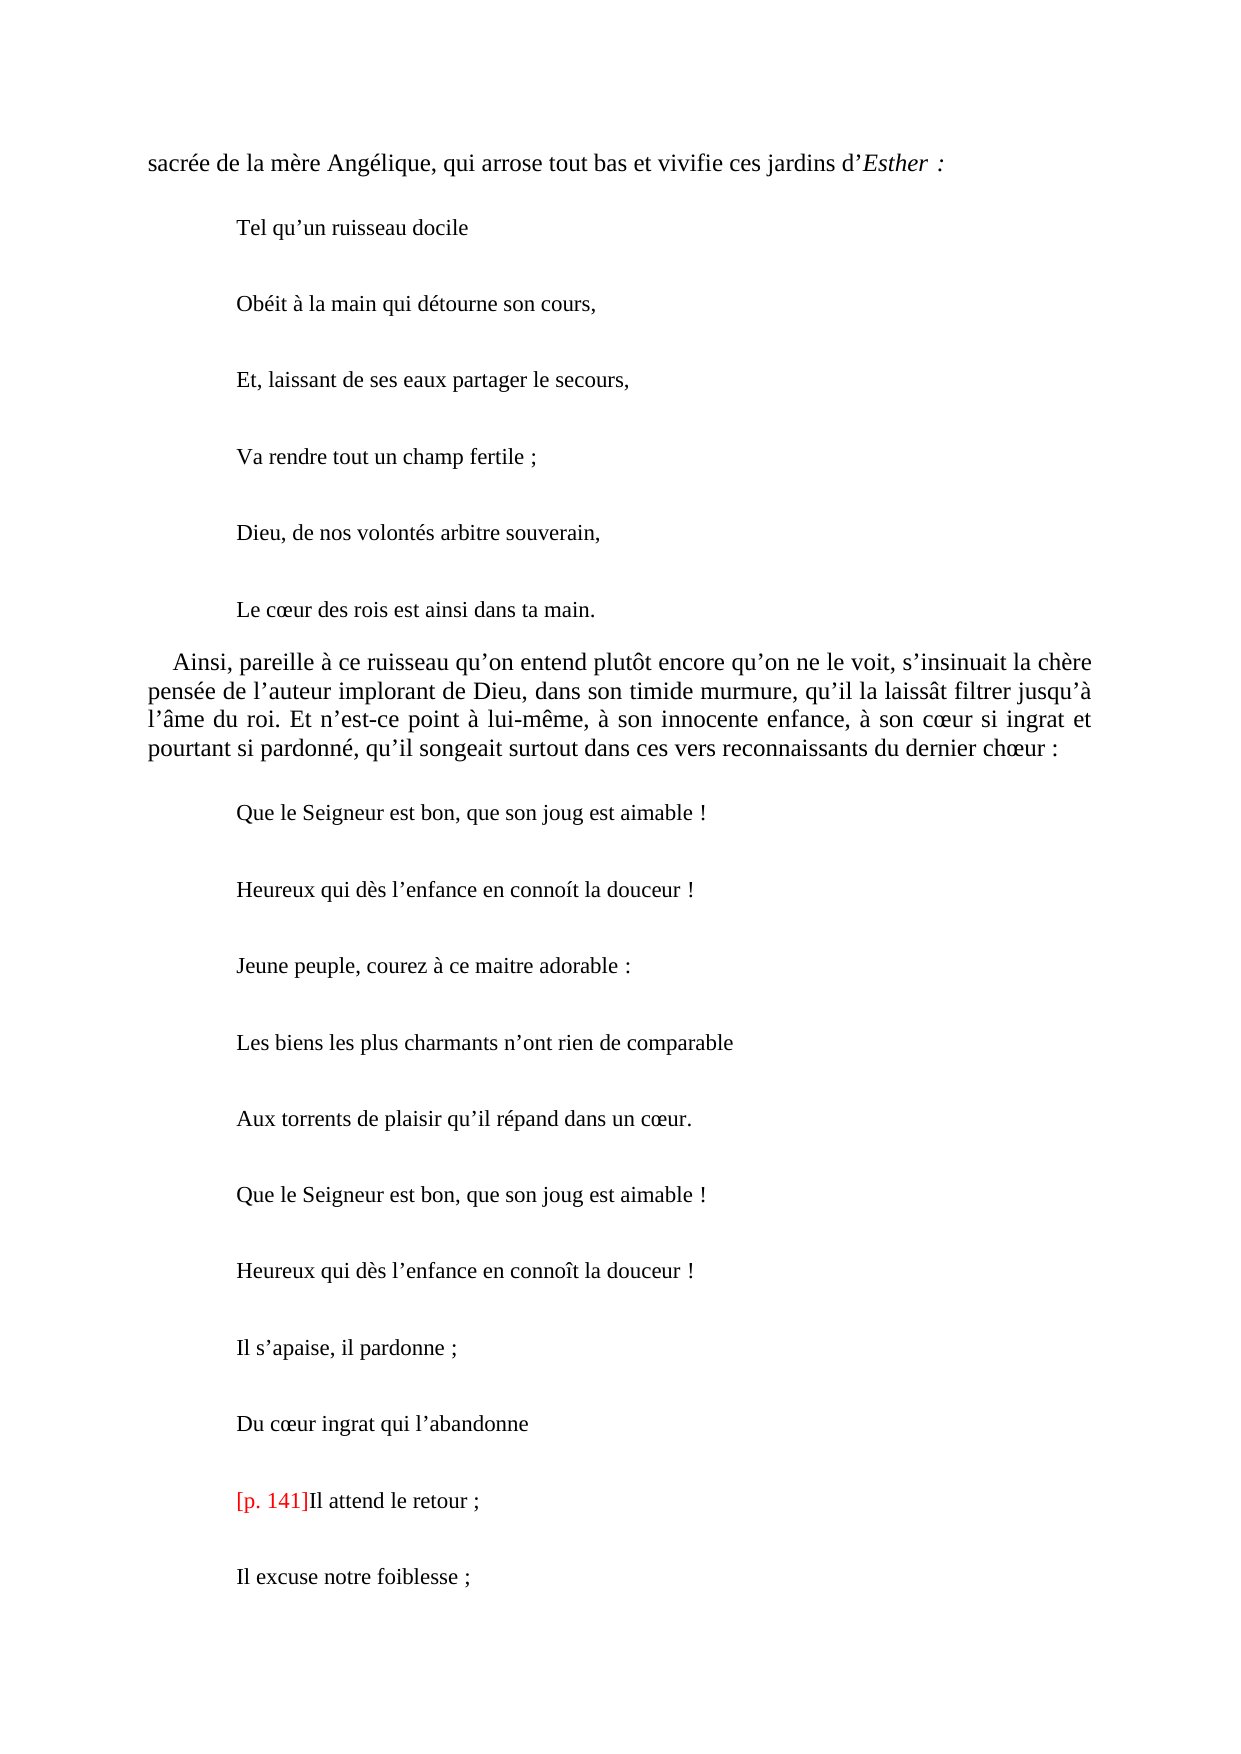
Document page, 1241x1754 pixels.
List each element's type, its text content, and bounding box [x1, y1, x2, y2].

text Il excuse notre foiblesse ; [236, 1563, 1093, 1589]
text Heureux qui dès l’enfance en connoît la douceur ! [236, 1258, 1093, 1284]
text Tel qu’un ruisseau docile [236, 214, 1093, 240]
text Du cœur ingrat qui l’abandonne [236, 1410, 1093, 1437]
text Dieu, de nos volontés arbitre souverain, [236, 519, 1093, 546]
text Que le Seigneur est bon, que son joug est aimable ! [236, 799, 1093, 826]
text Les biens les plus charmants n’ont rien de comparable [236, 1028, 1093, 1055]
text Heureux qui dès l’enfance en connoít la douceur ! [236, 876, 1093, 902]
text sacrée de la mère Angélique, qui arrose tout bas et vivifie ces jardins d’Esther : [148, 148, 1093, 176]
text [p. 141]Il attend le retour ; [236, 1487, 1093, 1513]
text Et, laissant de ses eaux partager le secours, [236, 367, 1093, 393]
text Ainsi, pareille à ce ruisseau qu’on entend plutôt encore qu’on ne le voit, s’insinuait la chère pensée de l’auteur implorant de Dieu, dans son timide murmure, qu’il la laissât filtrer jusqu’à l’âme du roi. Et n’est-ce point à lui-même, à son innocente enfance, à son cœur si ingrat et pourtant si pardonné, qu’il songeait surtout dans ces vers reconnaissants du dernier chœur : [148, 647, 1093, 762]
text Le cœur des rois est ainsi dans ta main. [236, 596, 1093, 622]
text Va rendre tout un champ fertile ; [236, 443, 1093, 469]
text Que le Seigneur est bon, que son joug est aimable ! [236, 1181, 1093, 1208]
text Jeune peuple, courez à ce maitre adorable : [236, 952, 1093, 978]
text Aux torrents de plaisir qu’il répand dans un cœur. [236, 1105, 1093, 1131]
text Il s’apaise, il pardonne ; [236, 1334, 1093, 1360]
text Obéit à la main qui détourne son cours, [236, 290, 1093, 317]
